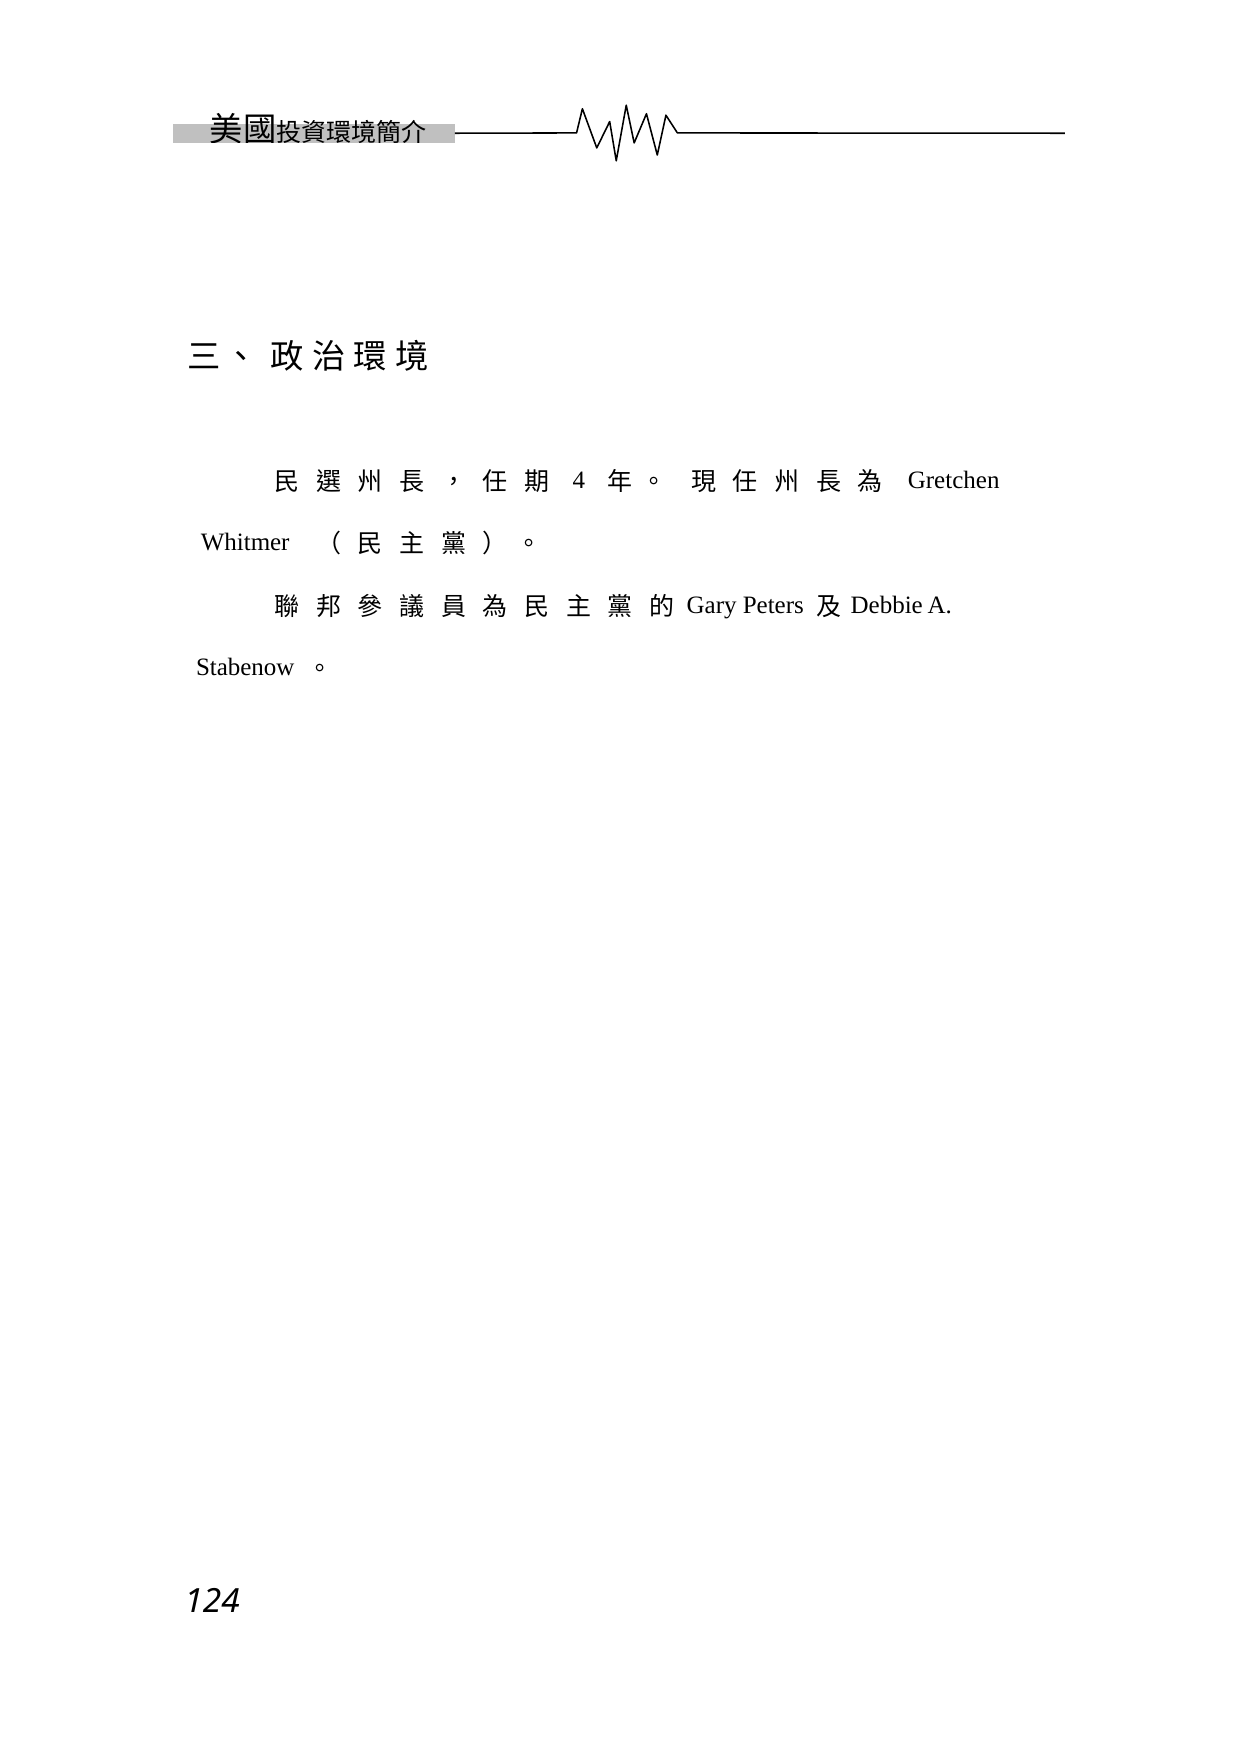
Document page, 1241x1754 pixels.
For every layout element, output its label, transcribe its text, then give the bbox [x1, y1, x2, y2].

text 聯邦參議員為民主黨的Gary Peters及Debbie A. Stabenow。 [183, 563, 1058, 688]
text 三、政治環境 [183, 313, 1058, 375]
text 民選州長，任期4年。現任州長為Gretchen Whitmer（民主黨）。 [183, 438, 1058, 563]
